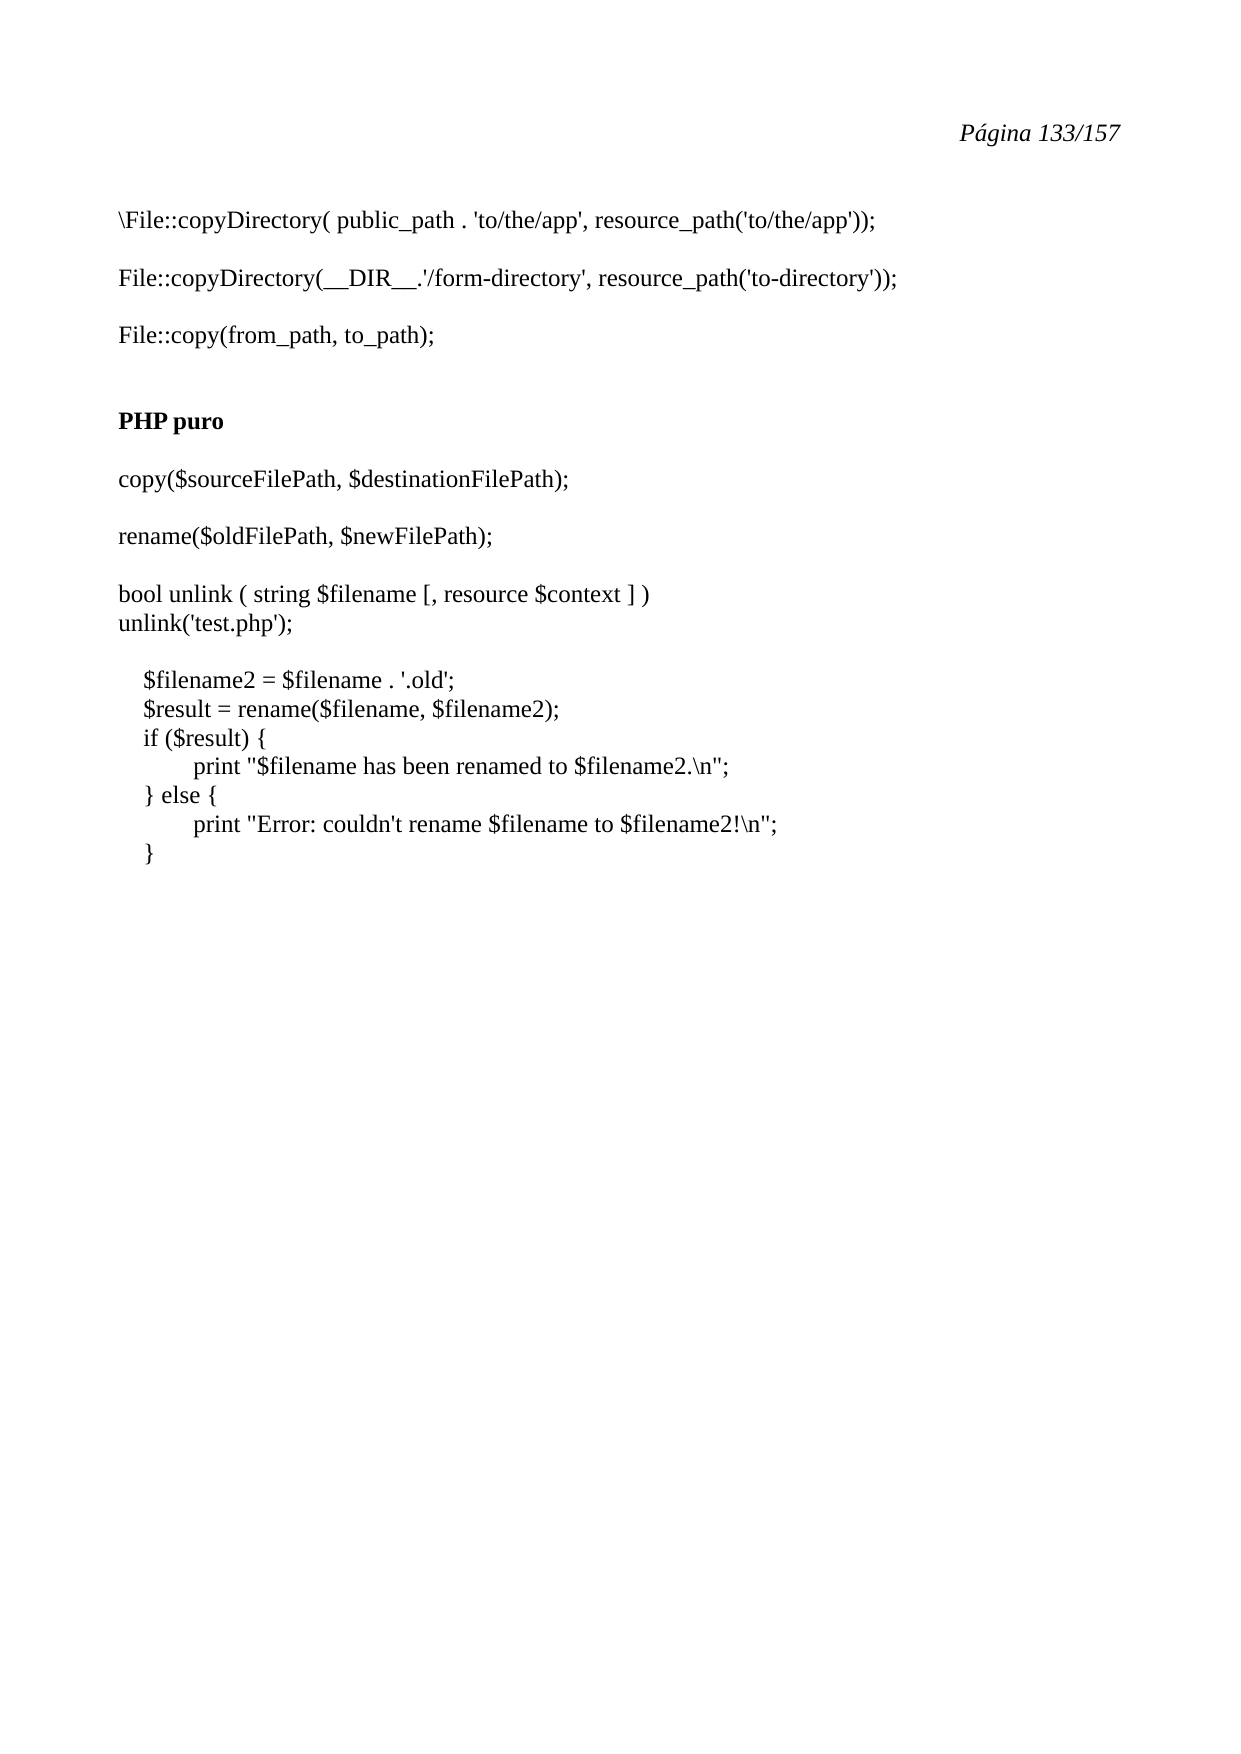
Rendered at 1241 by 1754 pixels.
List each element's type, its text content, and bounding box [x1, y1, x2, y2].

text bool unlink ( string $filename [, resource $context ] ) [118, 579, 1122, 608]
text copy($sourceFilePath, $destinationFilePath); [118, 464, 1122, 493]
text File::copyDirectory(__DIR__.'/form-directory', resource_path('to-directory')); [118, 263, 1122, 291]
text rename($oldFilePath, $newFilePath); [118, 521, 1122, 550]
text } else { [118, 780, 1122, 809]
text \File::copyDirectory( public_path . 'to/the/app', resource_path('to/the/app')); [118, 205, 1122, 234]
text unlink('test.php'); [118, 608, 1122, 636]
text } [118, 838, 1122, 866]
text print "$filename has been renamed to $filename2.\n"; [118, 751, 1122, 780]
text File::copy(from_path, to_path); [118, 320, 1122, 349]
text PHP puro [118, 406, 1122, 435]
text $filename2 = $filename . '.old'; [118, 665, 1122, 694]
text if ($result) { [118, 723, 1122, 751]
text print "Error: couldn't rename $filename to $filename2!\n"; [118, 809, 1122, 838]
text $result = rename($filename, $filename2); [118, 694, 1122, 723]
